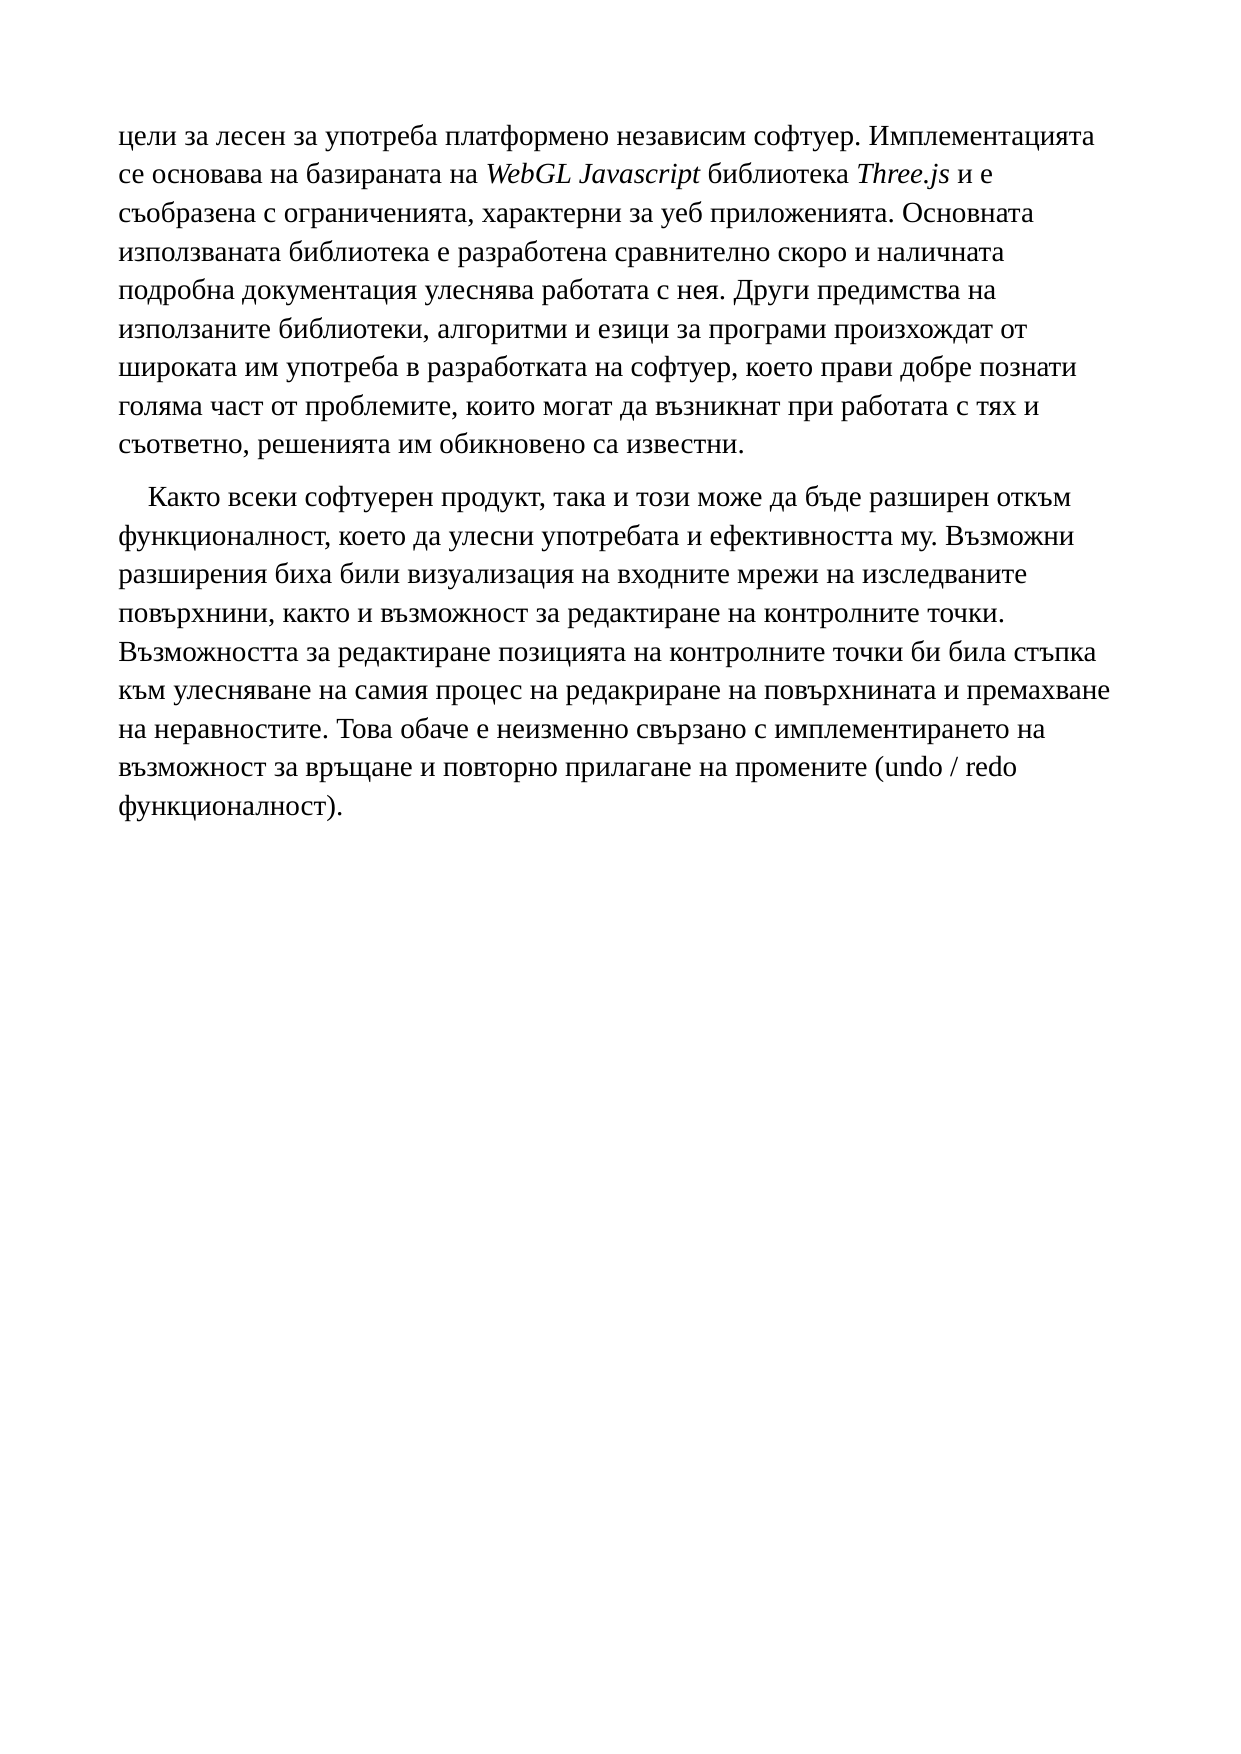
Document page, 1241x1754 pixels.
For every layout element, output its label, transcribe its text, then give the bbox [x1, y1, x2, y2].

text цели за лесен за употреба платформено независим софтуер. Имплементацията се основава на базираната на WebGL Javascript библиотека Three.js и е съобразена с ограниченията, характерни за уеб приложенията. Основната използваната библиотека е разработена сравнително скоро и наличната подробна документация улеснява работата с нея. Други предимства на използаните библиотеки, алгоритми и езици за програми произхождат от широката им употреба в разработката на софтуер, което прави добре познати голяма част от проблемите, които могат да възникнат при работата с тях и съответно, решенията им обикновено са известни. [118, 118, 1122, 460]
text Както всеки софтуерен продукт, така и този може да бъде разширен откъм функционалност, което да улесни употребата и ефективността му. Възможни разширения биха били визуализация на входните мрежи на изследваните повърхнини, както и възможност за редактиране на контролните точки. Възможността за редактиране позицията на контролните точки би била стъпка към улесняване на самия процес на редакриране на повърхнината и премахване на неравностите. Това обаче е неизменно свързано с имплементирането на възможност за връщане и повторно прилагане на промените (undo / redo функционалност). [118, 479, 1122, 821]
